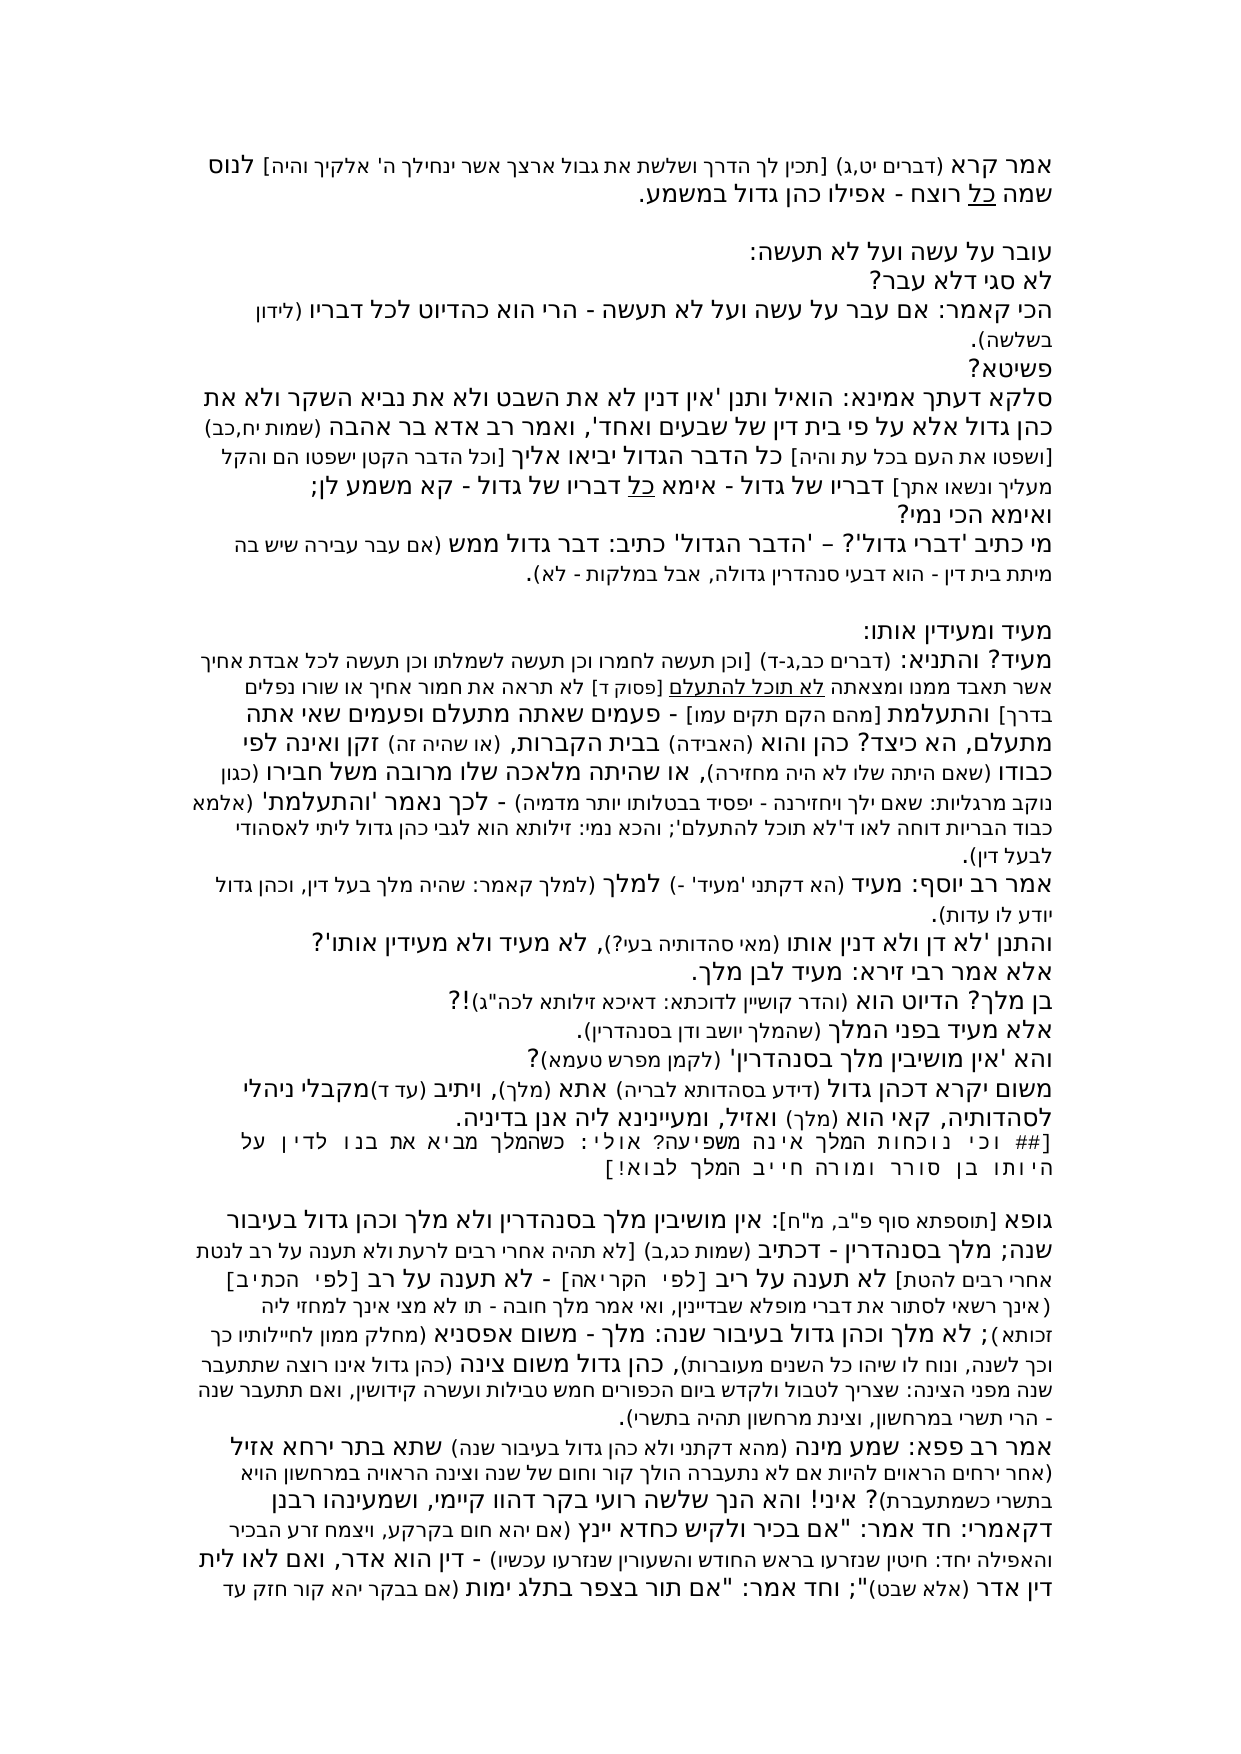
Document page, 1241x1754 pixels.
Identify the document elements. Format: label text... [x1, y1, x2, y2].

text מעיד ומעידין אותו: [187, 616, 1053, 645]
text הכי קאמר: אם עבר על עשה ועל לא תעשה - הרי הוא כהדיוט לכל דבריו (לידון בשלשה). [187, 296, 1053, 354]
text והתנן 'לא דן ולא דנין אותו (מאי סהדותיה בעי?), לא מעיד ולא מעידין אותו'? [187, 928, 1053, 957]
text משום יקרא דכהן גדול (דידע בסהדותא לבריה) אתא (מלך), ויתיב (עד ד)מקבלי ניהלי לסהדותיה, קאי הוא (מלך) ואזיל, ומעיינינא ליה אנן בדיניה. [187, 1074, 1053, 1132]
text פשיטא? [187, 354, 1053, 383]
text אמר רב פפא: שמע מינה (מהא דקתני ולא כהן גדול בעיבור שנה) שתא בתר ירחא אזיל (אחר ירחים הראוים להיות אם לא נתעברה הולך קור וחום של שנה וצינה הראויה במרחשון הויא בתשרי כשמתעברת)? איני! והא הנך שלשה רועי בקר דהוו קיימי, ושמעינהו רבנן דקאמרי: חד אמר: "אם בכיר ולקיש כחדא יינץ (אם יהא חום בקרקע, ויצמח זרע הבכיר והאפילה יחד: חיטין שנזרעו בראש החודש והשעורין שנזרעו עכשיו) - דין הוא אדר, ואם לאו לית דין אדר (אלא שבט)"; וחד אמר: "אם תור בצפר בתלג ימות (אם בבקר יהא קור חזק עד [187, 1432, 1053, 1602]
text גופא [תוספתא סוף פ"ב, מ"ח]: אין מושיבין מלך בסנהדרין ולא מלך וכהן גדול בעיבור שנה; מלך בסנהדרין - דכתיב (שמות כג,ב) [לא תהיה אחרי רבים לרעת ולא תענה על רב לנטת אחרי רבים להטת] לא תענה על ריב [לפי הקריאה] - לא תענה על רב [לפי הכתיב] (אינך רשאי לסתור את דברי מופלא שבדיינין, ואי אמר מלך חובה - תו לא מצי אינך למחזי ליה זכותא); לא מלך וכהן גדול בעיבור שנה: מלך - משום אפסניא (מחלק ממון לחיילותיו כך וכך לשנה, ונוח לו שיהו כל השנים מעוברות), כהן גדול משום צינה (כהן גדול אינו רוצה שתתעבר שנה מפני הצינה: שצריך לטבול ולקדש ביום הכפורים חמש טבילות ועשרה קידושין, ואם תתעבר שנה - הרי תשרי במרחשון, וצינת מרחשון תהיה בתשרי). [187, 1206, 1053, 1432]
text ואימא הכי נמי? [187, 500, 1053, 529]
text אלא אמר רבי זירא: מעיד לבן מלך. [187, 957, 1053, 986]
text לא סגי דלא עבר? [187, 266, 1053, 296]
text אלא מעיד בפני המלך (שהמלך יושב ודן בסנהדרין). [187, 1015, 1053, 1044]
text מעיד? והתניא: (דברים כב,ג-ד) [וכן תעשה לחמרו וכן תעשה לשמלתו וכן תעשה לכל אבדת אחיך אשר תאבד ממנו ומצאתה לא תוכל להתעלם [פסוק ד] לא תראה את חמור אחיך או שורו נפלים בדרך] והתעלמת [מהם הקם תקים עמו] - פעמים שאתה מתעלם ופעמים שאי אתה מתעלם, הא כיצד? כהן והוא (האבידה) בבית הקברות, (או שהיה זה) זקן ואינה לפי כבודו (שאם היתה שלו לא היה מחזירה), או שהיתה מלאכה שלו מרובה משל חבירו (כגון נוקב מרגליות: שאם ילך ויחזירנה - יפסיד בבטלותו יותר מדמיה) - לכך נאמר 'והתעלמת' (אלמא כבוד הבריות דוחה לאו ד'לא תוכל להתעלם'; והכא נמי: זילותא הוא לגבי כהן גדול ליתי לאסהודי לבעל דין). [187, 645, 1053, 869]
text בן מלך? הדיוט הוא (והדר קושיין לדוכתא: דאיכא זילותא לכה"ג)!? [187, 986, 1053, 1015]
text והא 'אין מושיבין מלך בסנהדרין' (לקמן מפרש טעמא)? [187, 1044, 1053, 1074]
text אמר רב יוסף: מעיד (הא דקתני 'מעיד' -) למלך (למלך קאמר: שהיה מלך בעל דין, וכהן גדול יודע לו עדות). [187, 869, 1053, 928]
text סלקא דעתך אמינא: הואיל ותנן 'אין דנין לא את השבט ולא את נביא השקר ולא את כהן גדול אלא על פי בית דין של שבעים ואחד', ואמר רב אדא בר אהבה (שמות יח,כב) [ושפטו את העם בכל עת והיה] כל הדבר הגדול יביאו אליך [וכל הדבר הקטן ישפטו הם והקל מעליך ונשאו אתך] דבריו של גדול - אימא כל דבריו של גדול - קא משמע לן; [187, 383, 1053, 500]
text [## וכי נוכחות המלך אינה משפיעה? אולי: כשהמלך מביא את בנו לדין על היותו בן סורר ומורה חייב המלך לבוא!] [187, 1132, 1053, 1181]
text אמר קרא (דברים יט,ג) [תכין לך הדרך ושלשת את גבול ארצך אשר ינחילך ה' אלקיך והיה] לנוס שמה כל רוצח - אפילו כהן גדול במשמע. [187, 150, 1053, 208]
text מי כתיב 'דברי גדול'? – 'הדבר הגדול' כתיב: דבר גדול ממש (אם עבר עבירה שיש בה מיתת בית דין - הוא דבעי סנהדרין גדולה, אבל במלקות - לא). [187, 529, 1053, 587]
text עובר על עשה ועל לא תעשה: [187, 237, 1053, 266]
